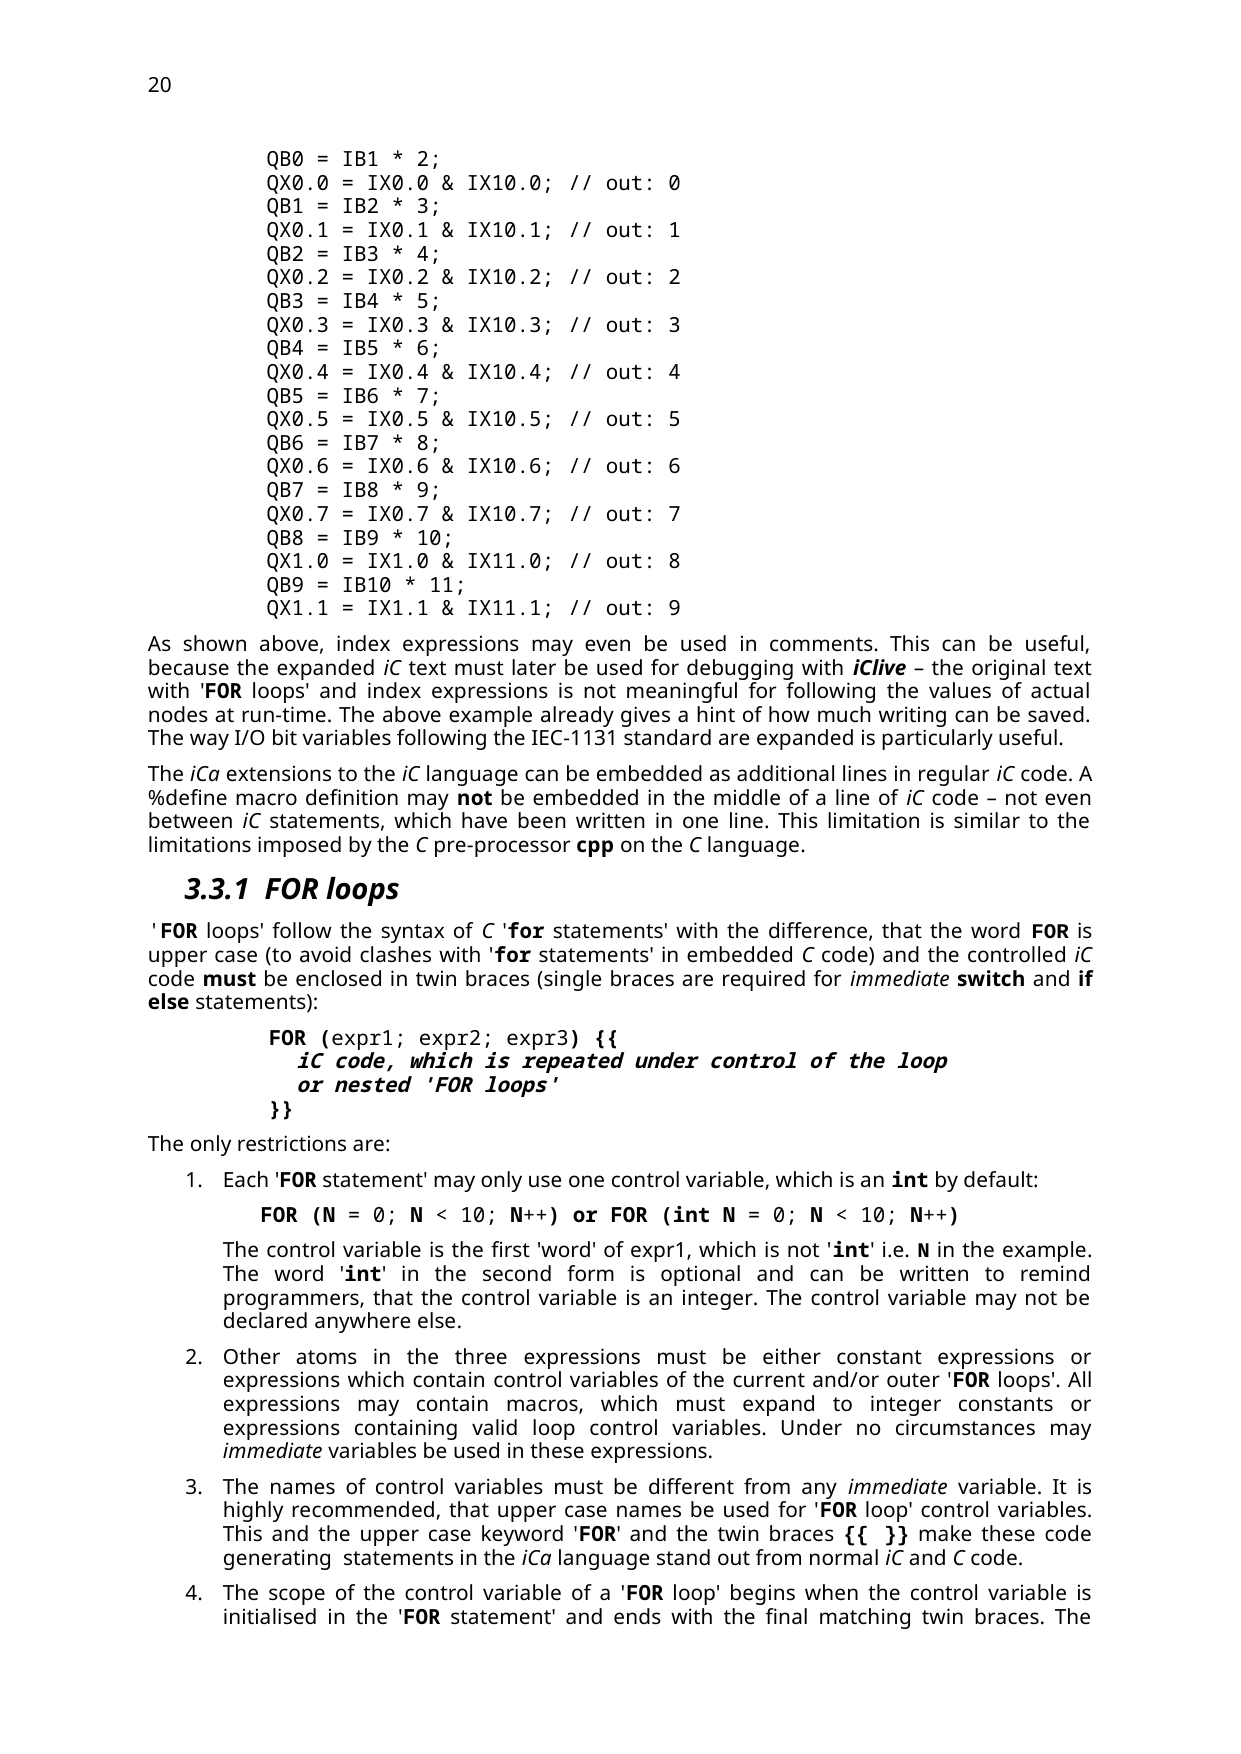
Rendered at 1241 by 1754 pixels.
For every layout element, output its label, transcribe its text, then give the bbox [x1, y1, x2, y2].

text QB0 = IB1 * 2; QX0.0 = IX0.0 & IX10.0; // out: 0 QB1 = IB2 * 3; QX0.1 = IX0.1 & IX10.1; // out: 1 QB2 = IB3 * 4; QX0.2 = IX0.2 & IX10.2; // out: 2 QB3 = IB4 * 5; QX0.3 = IX0.3 & IX10.3; // out: 3 QB4 = IB5 * 6; QX0.4 = IX0.4 & IX10.4; // out: 4 QB5 = IB6 * 7; QX0.5 = IX0.5 & IX10.5; // out: 5 QB6 = IB7 * 8; QX0.6 = IX0.6 & IX10.6; // out: 6 QB7 = IB8 * 9; QX0.7 = IX0.7 & IX10.7; // out: 7 QB8 = IB9 * 10; QX1.0 = IX1.0 & IX11.0; // out: 8 QB9 = IB10 * 11; QX1.1 = IX1.1 & IX11.1; // out: 9 [208, 148, 1092, 621]
list Each 'FOR statement' may only use one control variable, which is an int by default: [185, 1168, 1092, 1192]
text As shown above, index expressions may even be used in comments. This can be useful, because the expanded iC text must later be used for debugging with iClive – the original text with 'FOR loops' and index expressions is not meaningful for following the values of actual nodes at run-time. The above example already gives a hint of how much writing can be saved. The way I/O bit variables following the IEC-1131 standard are expanded is particularly useful. [148, 632, 1092, 751]
text FOR (expr1; expr2; expr3) {{ iC code, which is repeated under control of the loop or nested 'FOR loops' }} [268, 1026, 1092, 1121]
list The scope of the control variable of a 'FOR loop' begins when the control variable is initialised in the 'FOR statement' and ends with the final matching twin braces. The [185, 1582, 1092, 1629]
text The only restrictions are: [148, 1133, 1092, 1156]
list FOR (N = 0; N < 10; N++) or FOR (int N = 0; N < 10; N++) [223, 1203, 1092, 1227]
list Other atoms in the three expressions must be either constant expressions or expressions which contain control variables of the current and/or outer 'FOR loops'. All expressions may contain macros, which must expand to integer constants or expressions containing valid loop control variables. Under no circumstances may immediate variables be used in these expressions. [185, 1345, 1092, 1463]
text 'FOR loops' follow the syntax of C 'for statements' with the difference, that the word FOR is upper case (to avoid clashes with 'for statements' in embedded C code) and the controlled iC code must be enclosed in twin braces (single braces are required for immediate switch and if else statements): [148, 920, 1092, 1014]
list The names of control variables must be different from any immediate variable. It is highly recommended, that upper case names be used for 'FOR loop' control variables. This and the upper case keyword 'FOR' and the twin braces {{ }} make these code generating statements in the iCa language stand out from normal iC and C code. [185, 1475, 1092, 1570]
text The iCa extensions to the iC language can be embedded as additional lines in regular iC code. A %define macro definition may not be embedded in the middle of a line of iC code – not even between iC statements, which have been written in one line. This limitation is similar to the limitations imposed by the C pre-processor cpp on the C language. [148, 762, 1092, 857]
subtitle FOR loops [184, 869, 1092, 908]
list The control variable is the first 'word' of expr1, which is not 'int' i.e. N in the example. The word 'int' in the second form is optional and can be written to remind programmers, that the control variable is an integer. The control variable may not be declared anywhere else. [185, 1239, 1092, 1333]
